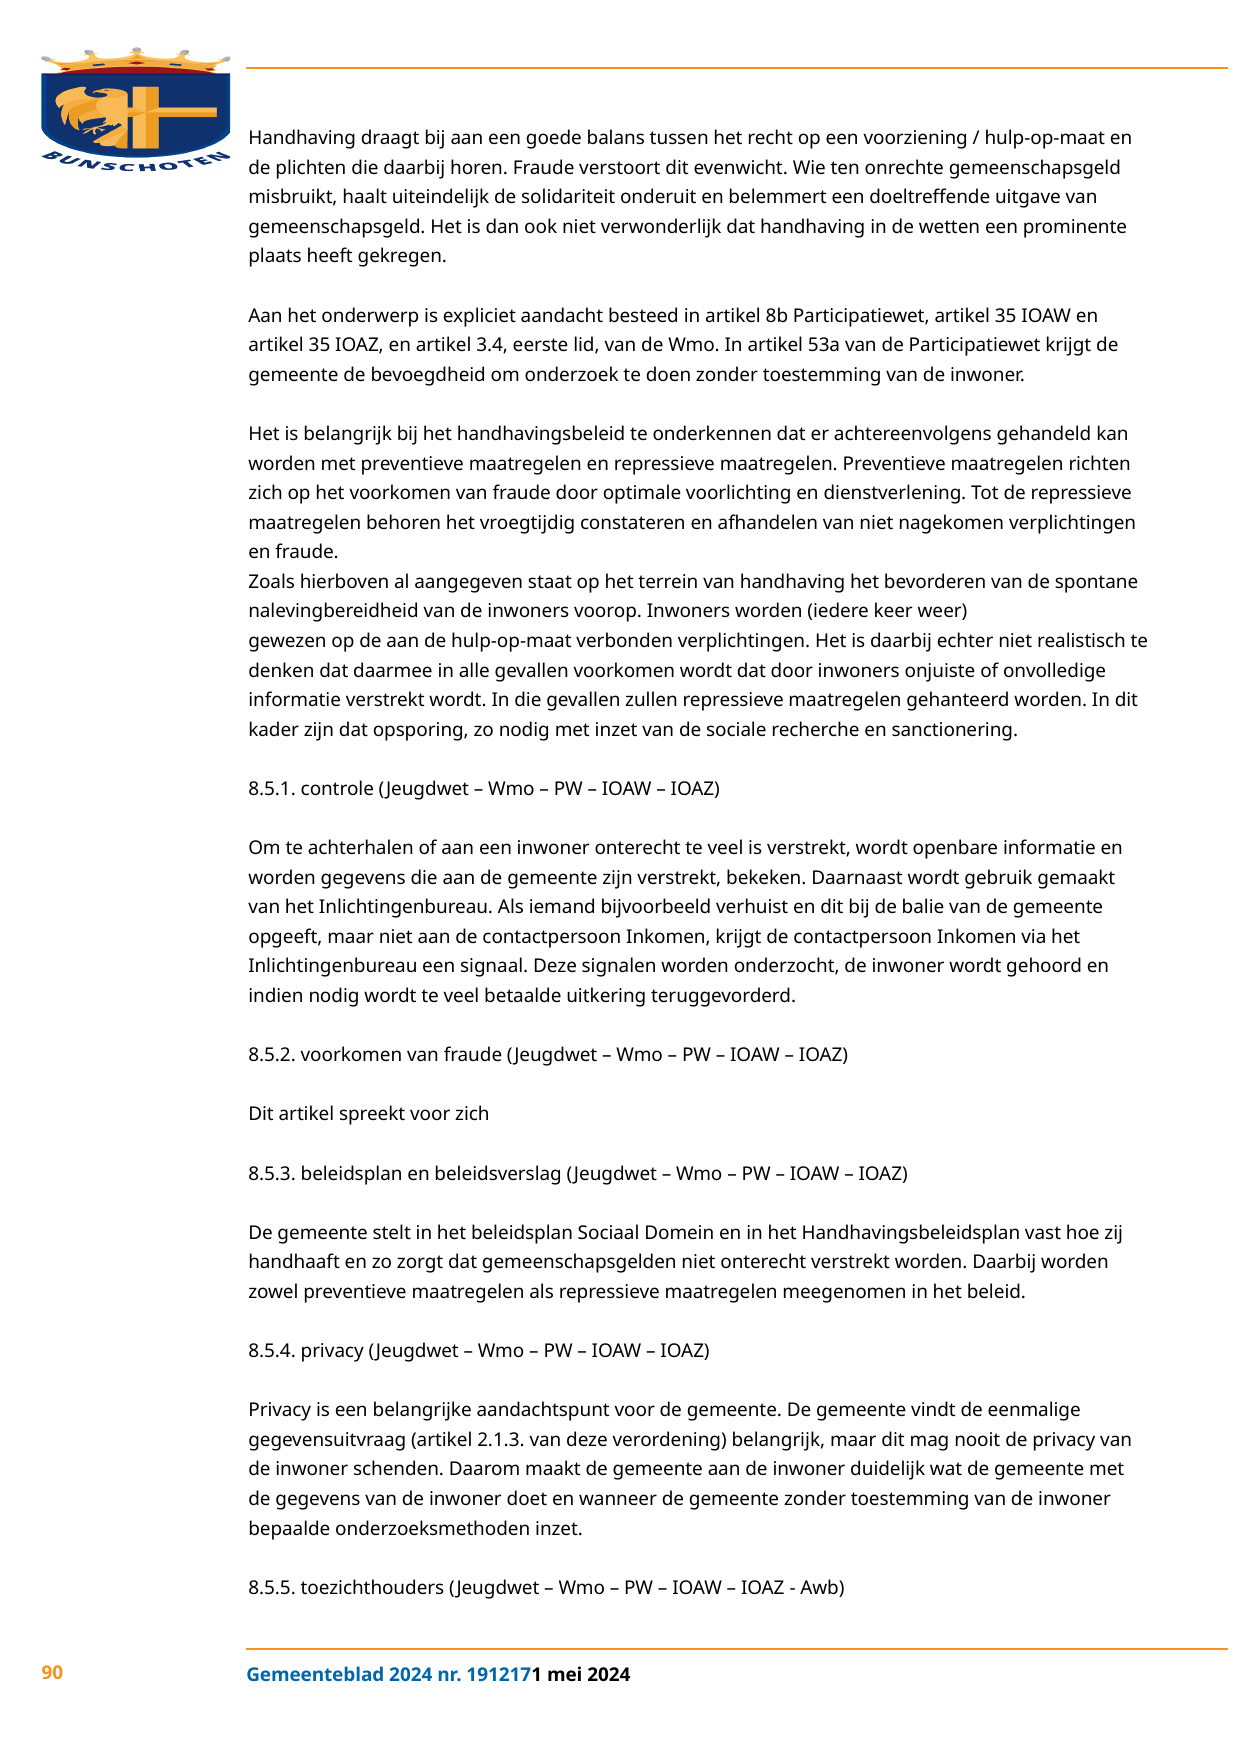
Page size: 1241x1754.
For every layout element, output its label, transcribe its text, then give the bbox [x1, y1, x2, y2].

text Om te achterhalen of aan een inwoner onterecht te veel is verstrekt, wordt openbare informatie en worden gegevens die aan de gemeente zijn verstrekt, bekeken. Daarnaast wordt gebruik gemaakt van het Inlichtingenbureau. Als iemand bijvoorbeeld verhuist en dit bij de balie van de gemeente opgeeft, maar niet aan de contactpersoon Inkomen, krijgt de contactpersoon Inkomen via het Inlichtingenbureau een signaal. Deze signalen worden onderzocht, de inwoner wordt gehoord en indien nodig wordt te veel betaalde uitkering teruggevorderd. [248, 834, 1152, 1008]
text 8.5.5. toezichthouders (Jeugdwet – Wmo – PW – IOAW – IOAZ - Awb) [248, 1574, 1152, 1600]
text Aan het onderwerp is expliciet aandacht besteed in artikel 8b Participatiewet, artikel 35 IOAW en artikel 35 IOAZ, en artikel 3.4, eerste lid, van de Wmo. In artikel 53a van de Participatiewet krijgt de gemeente de bevoegdheid om onderzoek te doen zonder toestemming van de inwoner. [248, 302, 1152, 387]
text Zoals hierboven al aangegeven staat op het terrein van handhaving het bevorderen van de spontane nalevingbereidheid van de inwoners voorop. Inwoners worden (iedere keer weer) [248, 568, 1152, 623]
text gewezen op de aan de hulp-op-maat verbonden verplichtingen. Het is daarbij echter niet realistisch te denken dat daarmee in alle gevallen voorkomen wordt dat door inwoners onjuiste of onvolledige informatie verstrekt wordt. In die gevallen zullen repressieve maatregelen gehanteerd worden. In dit kader zijn dat opsporing, zo nodig met inzet van de sociale recherche en sanctionering. [248, 627, 1152, 742]
text 8.5.4. privacy (Jeugdwet – Wmo – PW – IOAW – IOAZ) [248, 1337, 1152, 1363]
text De gemeente stelt in het beleidsplan Sociaal Domein en in het Handhavingsbeleidsplan vast hoe zij handhaaft en zo zorgt dat gemeenschapsgelden niet onterecht verstrekt worden. Daarbij worden zowel preventieve maatregelen als repressieve maatregelen meegenomen in het beleid. [248, 1219, 1152, 1304]
text Het is belangrijk bij het handhavingsbeleid te onderkennen dat er achtereenvolgens gehandeld kan worden met preventieve maatregelen en repressieve maatregelen. Preventieve maatregelen richten zich op het voorkomen van fraude door optimale voorlichting en dienstverlening. Tot de repressieve maatregelen behoren het vroegtijdig constateren en afhandelen van niet nagekomen verplichtingen en fraude. [248, 420, 1152, 564]
picture [41, 47, 231, 172]
text Privacy is een belangrijke aandachtspunt voor de gemeente. De gemeente vindt de eenmalige gegevensuitvraag (artikel 2.1.3. van deze verordening) belangrijk, maar dit mag nooit de privacy van de inwoner schenden. Daarom maakt de gemeente aan de inwoner duidelijk wat de gemeente met de gegevens van de inwoner doet en wanneer de gemeente zonder toestemming van de inwoner bepaalde onderzoeksmethoden inzet. [248, 1396, 1152, 1541]
text 8.5.3. beleidsplan en beleidsverslag (Jeugdwet – Wmo – PW – IOAW – IOAZ) [248, 1160, 1152, 1186]
text Handhaving draagt bij aan een goede balans tussen het recht op een voorziening / hulp-op-maat en de plichten die daarbij horen. Fraude verstoort dit evenwicht. Wie ten onrechte gemeenschapsgeld misbruikt, haalt uiteindelijk de solidariteit onderuit en belemmert een doeltreffende uitgave van gemeenschapsgeld. Het is dan ook niet verwonderlijk dat handhaving in de wetten een prominente plaats heeft gekregen. [248, 124, 1152, 268]
text Dit artikel spreekt voor zich [248, 1101, 1152, 1126]
text 8.5.1. controle (Jeugdwet – Wmo – PW – IOAW – IOAZ) [248, 775, 1152, 801]
text 8.5.2. voorkomen van fraude (Jeugdwet – Wmo – PW – IOAW – IOAZ) [248, 1041, 1152, 1067]
